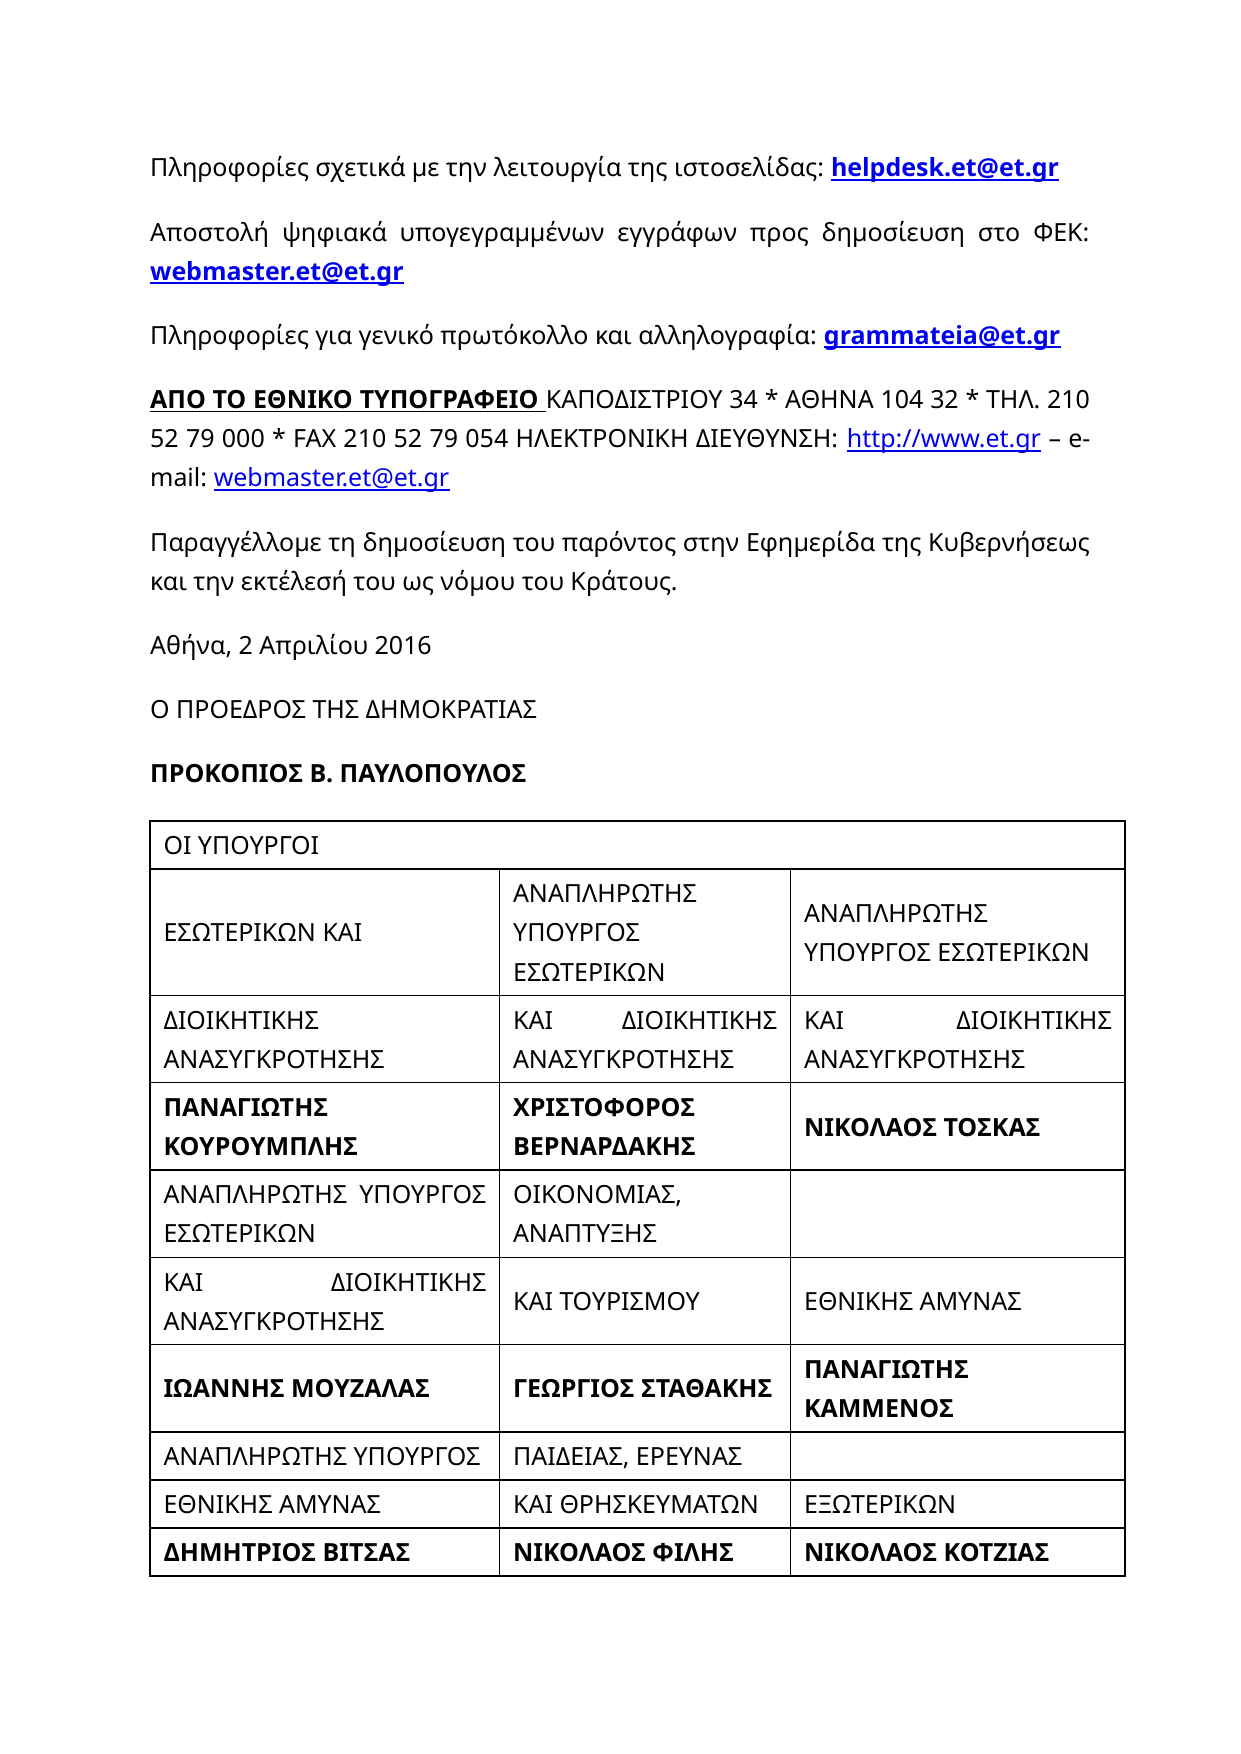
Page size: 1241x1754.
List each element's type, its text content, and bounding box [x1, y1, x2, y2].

table_cell [791, 1433, 1124, 1479]
table_cell ΟΙΚΟΝΟΜΙΑΣ, ΑΝΑΠΤΥΞΗΣ [500, 1171, 790, 1256]
table_cell ΠΑΙΔΕΙΑΣ, ΕΡΕΥΝΑΣ [500, 1433, 790, 1479]
table_cell ΙΩΑΝΝΗΣ ΜΟΥΖΑΛΑΣ [151, 1345, 499, 1431]
text Παραγγέλλομε τη δημοσίευση του παρόντος στην Εφημερίδα της Κυβερνήσεως και την εκτέλεσή του ως νόμου του Κράτους. [150, 524, 1090, 597]
text ΠΡΟΚΟΠΙΟΣ Β. ΠΑΥΛΟΠΟΥΛΟΣ [150, 756, 1090, 790]
table_cell ΕΘΝΙΚΗΣ ΑΜΥΝΑΣ [791, 1258, 1124, 1344]
text Αποστολή ψηφιακά υπογεγραμμένων εγγράφων προς δημοσίευση στο ΦΕΚ: webmaster.et@et.gr [150, 214, 1090, 287]
table_cell ΕΘΝΙΚΗΣ ΑΜΥΝΑΣ [151, 1481, 499, 1527]
table_cell ΕΞΩΤΕΡΙΚΩΝ [791, 1481, 1124, 1527]
table_cell ΚΑΙ ΔΙΟΙΚΗΤΙΚΗΣ ΑΝΑΣΥΓΚΡΟΤΗΣΗΣ [500, 996, 790, 1082]
table_cell ΑΝΑΠΛΗΡΩΤΗΣ ΥΠΟΥΡΓΟΣ ΕΣΩΤΕΡΙΚΩΝ [151, 1171, 499, 1256]
table_cell ΚΑΙ ΔΙΟΙΚΗΤΙΚΗΣ ΑΝΑΣΥΓΚΡΟΤΗΣΗΣ [791, 996, 1124, 1082]
table_cell ΚΑΙ ΤΟΥΡΙΣΜΟΥ [500, 1258, 790, 1344]
table_cell ΠΑΝΑΓΙΩΤΗΣ ΚΑΜΜΕΝΟΣ [791, 1345, 1124, 1431]
text Αθήνα, 2 Απριλίου 2016 [150, 627, 1090, 662]
table_header ΟΙ ΥΠΟΥΡΓΟΙ [151, 822, 1124, 868]
table_cell [791, 1171, 1124, 1256]
table_cell ΑΝΑΠΛΗΡΩΤΗΣ ΥΠΟΥΡΓΟΣ [151, 1433, 499, 1479]
table_cell ΔΙΟΙΚΗΤΙΚΗΣ ΑΝΑΣΥΓΚΡΟΤΗΣΗΣ [151, 996, 499, 1082]
text Ο ΠΡΟΕΔΡΟΣ ΤΗΣ ΔΗΜΟΚΡΑΤΙΑΣ [150, 692, 1090, 726]
table_cell ΚΑΙ ΔΙΟΙΚΗΤΙΚΗΣ ΑΝΑΣΥΓΚΡΟΤΗΣΗΣ [151, 1258, 499, 1344]
table_cell ΑΝΑΠΛΗΡΩΤΗΣ ΥΠΟΥΡΓΟΣ ΕΣΩΤΕΡΙΚΩΝ [791, 870, 1124, 994]
table_cell ΧΡΙΣΤΟΦΟΡΟΣ ΒΕΡΝΑΡΔΑΚΗΣ [500, 1083, 790, 1169]
table_cell ΠΑΝΑΓΙΩΤΗΣ ΚΟΥΡΟΥΜΠΛΗΣ [151, 1083, 499, 1169]
table_cell ΚΑΙ ΘΡΗΣΚΕΥΜΑΤΩΝ [500, 1481, 790, 1527]
table_cell ΕΣΩΤΕΡΙΚΩΝ ΚΑΙ [151, 870, 499, 994]
text Πληροφορίες για γενικό πρωτόκολλο και αλληλογραφία: grammateia@et.gr [150, 317, 1090, 352]
table_cell ΑΝΑΠΛΗΡΩΤΗΣ ΥΠΟΥΡΓΟΣ ΕΣΩΤΕΡΙΚΩΝ [500, 870, 790, 994]
table_cell ΓΕΩΡΓΙΟΣ ΣΤΑΘΑΚΗΣ [500, 1345, 790, 1431]
text Πληροφορίες σχετικά με την λειτουργία της ιστοσελίδας: helpdesk.et@et.gr [150, 150, 1090, 184]
table_cell ΝΙΚΟΛΑΟΣ ΚΟΤΖΙΑΣ [791, 1529, 1124, 1575]
text ΑΠΟ ΤΟ ΕΘΝΙΚΟ ΤΥΠΟΓΡΑΦΕΙΟ ΚΑΠΟΔΙΣΤΡΙΟΥ 34 * ΑΘΗΝΑ 104 32 * ΤΗΛ. 210 52 79 000 * FAX 210 52 79 054 ΗΛΕΚΤΡΟΝΙΚΗ ΔΙΕΥΘΥΝΣΗ: http://www.et.gr – e-mail: webmaster.et@et.gr [150, 382, 1090, 494]
table_cell ΝΙΚΟΛΑΟΣ ΦΙΛΗΣ [500, 1529, 790, 1575]
table_cell ΝΙΚΟΛΑΟΣ ΤΟΣΚΑΣ [791, 1083, 1124, 1169]
table_cell ΔΗΜΗΤΡΙΟΣ ΒΙΤΣΑΣ [151, 1529, 499, 1575]
